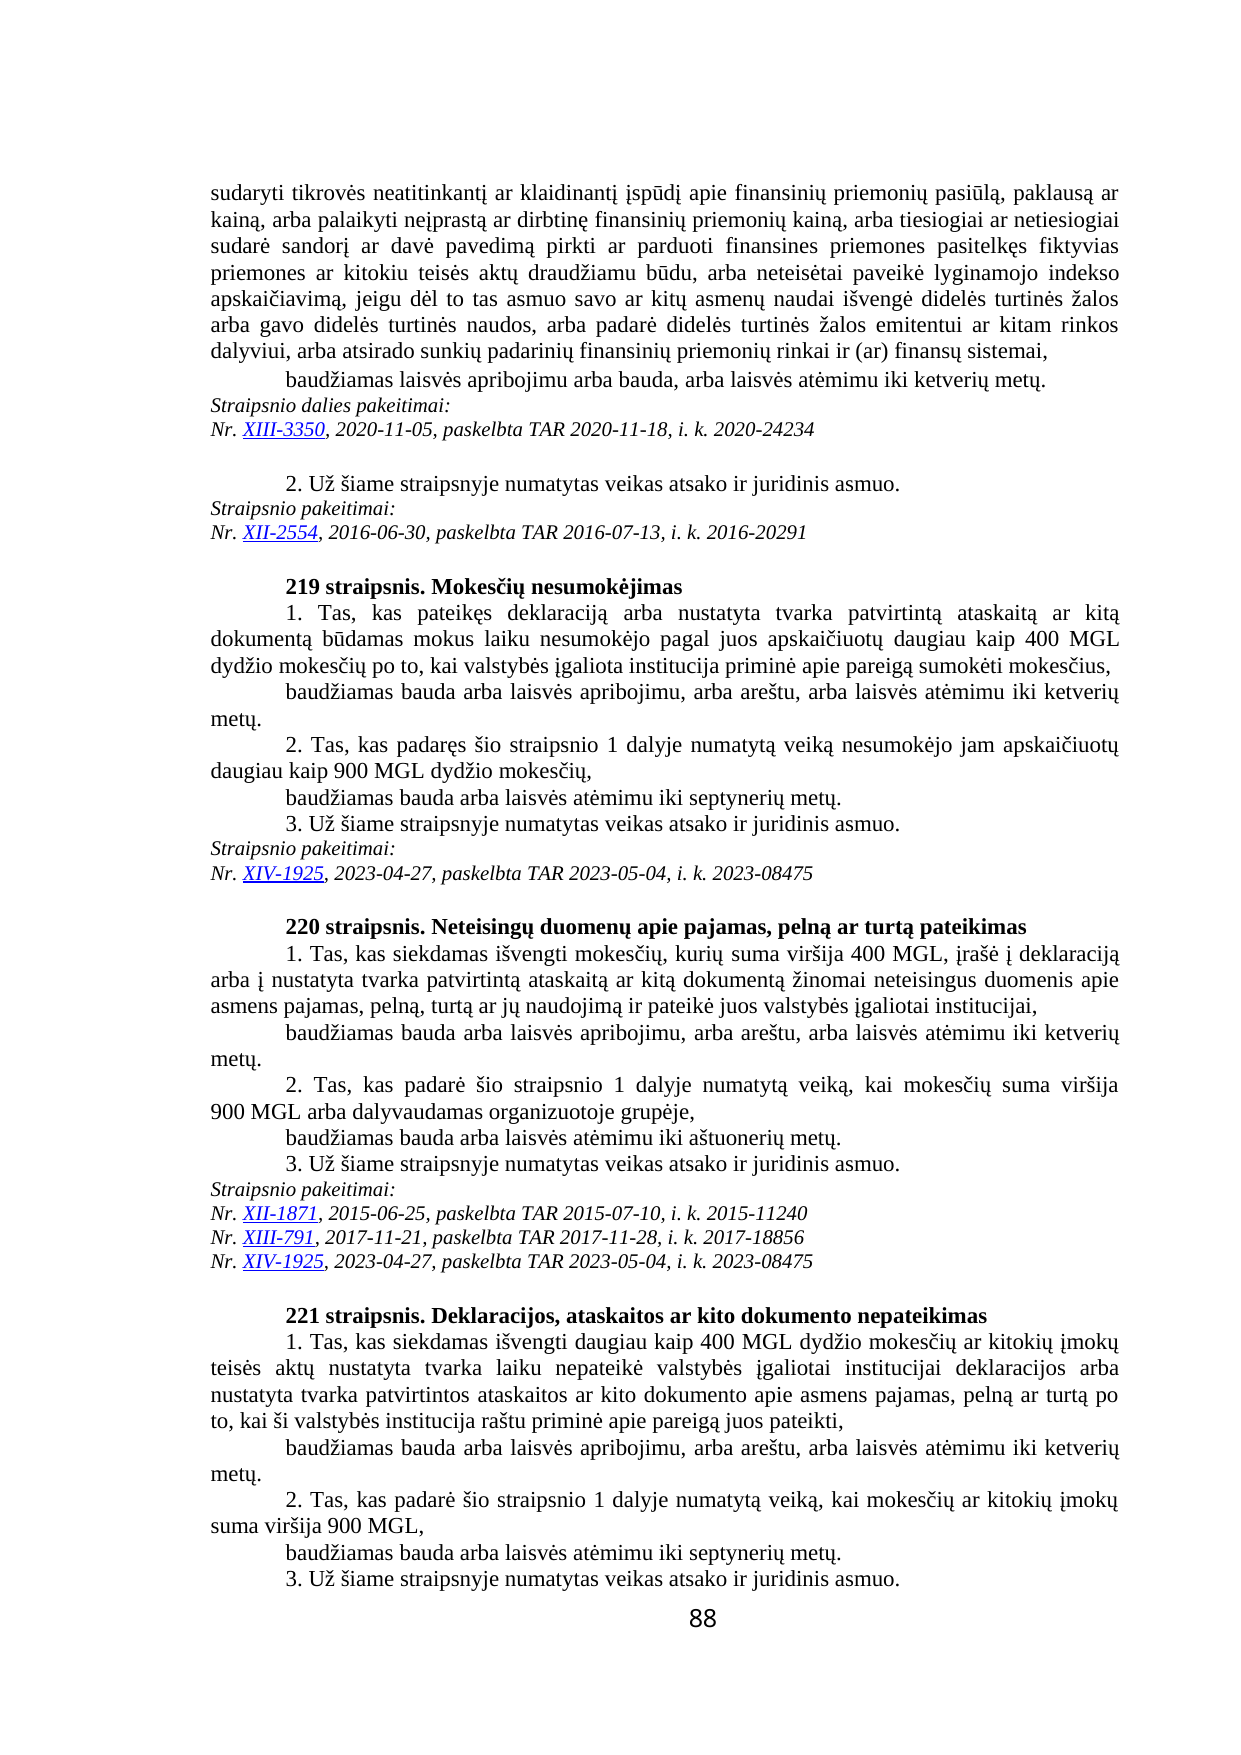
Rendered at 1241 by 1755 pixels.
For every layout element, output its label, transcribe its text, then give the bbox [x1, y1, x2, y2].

text 3. Už šiame straipsnyje numatytas veikas atsako ir juridinis asmuo. [210, 1565, 1120, 1592]
text Nr. XII-2554, 2016-06-30, paskelbta TAR 2016-07-13, i. k. 2016-20291 [210, 520, 1120, 544]
text Nr. XIV-1925, 2023-04-27, paskelbta TAR 2023-05-04, i. k. 2023-08475 [210, 860, 1120, 884]
text Straipsnio pakeitimai: [210, 836, 1120, 860]
text baudžiamas bauda arba laisvės atėmimu iki aštuonerių metų. [210, 1124, 1120, 1150]
text baudžiamas bauda arba laisvės atėmimu iki septynerių metų. [210, 1539, 1120, 1565]
text 1. Tas, kas pateikęs deklaraciją arba nustatyta tvarka patvirtintą ataskaitą ar kitą dokumentą būdamas mokus laiku nesumokėjo pagal juos apskaičiuotų daugiau kaip 400 MGL dydžio mokesčių po to, kai valstybės įgaliota institucija priminė apie pareigą sumokėti mokesčius, [210, 599, 1120, 678]
text 221 straipsnis. Deklaracijos, ataskaitos ar kito dokumento nepateikimas [210, 1302, 1120, 1328]
text Nr. XII-1871, 2015-06-25, paskelbta TAR 2015-07-10, i. k. 2015-11240 [210, 1201, 1120, 1225]
text baudžiamas bauda arba laisvės apribojimu, arba areštu, arba laisvės atėmimu iki ketverių metų. [210, 678, 1120, 731]
text 219 straipsnis. Mokesčių nesumokėjimas [210, 573, 1120, 599]
text 2. Tas, kas padarė šio straipsnio 1 dalyje numatytą veiką, kai mokesčių suma viršija 900 MGL arba dalyvaudamas organizuotoje grupėje, [210, 1071, 1120, 1124]
text 1. Tas, kas siekdamas išvengti mokesčių, kurių suma viršija 400 MGL, įrašė į deklaraciją arba į nustatyta tvarka patvirtintą ataskaitą ar kitą dokumentą žinomai neteisingus duomenis apie asmens pajamas, pelną, turtą ar jų naudojimą ir pateikė juos valstybės įgaliotai institucijai, [210, 939, 1120, 1019]
text 2. Tas, kas padarė šio straipsnio 1 dalyje numatytą veiką, kai mokesčių ar kitokių įmokų suma viršija 900 MGL, [210, 1486, 1120, 1539]
text Nr. XIII-3350, 2020-11-05, paskelbta TAR 2020-11-18, i. k. 2020-24234 [210, 417, 1120, 441]
text 2. Tas, kas padaręs šio straipsnio 1 dalyje numatytą veiką nesumokėjo jam apskaičiuotų daugiau kaip 900 MGL dydžio mokesčių, [210, 731, 1120, 784]
text 3. Už šiame straipsnyje numatytas veikas atsako ir juridinis asmuo. [210, 810, 1120, 836]
text 2. Už šiame straipsnyje numatytas veikas atsako ir juridinis asmuo. [210, 469, 1120, 496]
text baudžiamas bauda arba laisvės atėmimu iki septynerių metų. [210, 784, 1120, 810]
text baudžiamas laisvės apribojimu arba bauda, arba laisvės atėmimu iki ketverių metų. [210, 364, 1120, 393]
text baudžiamas bauda arba laisvės apribojimu, arba areštu, arba laisvės atėmimu iki ketverių metų. [210, 1019, 1120, 1071]
text Nr. XIII-791, 2017-11-21, paskelbta TAR 2017-11-28, i. k. 2017-18856 [210, 1225, 1120, 1249]
text sudaryti tikrovės neatitinkantį ar klaidinantį įspūdį apie finansinių priemonių pasiūlą, paklausą ar kainą, arba palaikyti neįprastą ar dirbtinę finansinių priemonių kainą, arba tiesiogiai ar netiesiogiai sudarė sandorį ar davė pavedimą pirkti ar parduoti finansines priemones pasitelkęs fiktyvias priemones ar kitokiu teisės aktų draudžiamu būdu, arba neteisėtai paveikė lyginamojo indekso apskaičiavimą, jeigu dėl to tas asmuo savo ar kitų asmenų naudai išvengė didelės turtinės žalos arba gavo didelės turtinės naudos, arba padarė didelės turtinės žalos emitentui ar kitam rinkos dalyviui, arba atsirado sunkių padarinių finansinių priemonių rinkai ir (ar) finansų sistemai, [210, 179, 1120, 364]
text 3. Už šiame straipsnyje numatytas veikas atsako ir juridinis asmuo. [210, 1150, 1120, 1177]
text 220 straipsnis. Neteisingų duomenų apie pajamas, pelną ar turtą pateikimas [210, 913, 1120, 939]
text Nr. XIV-1925, 2023-04-27, paskelbta TAR 2023-05-04, i. k. 2023-08475 [210, 1249, 1120, 1273]
text baudžiamas bauda arba laisvės apribojimu, arba areštu, arba laisvės atėmimu iki ketverių metų. [210, 1433, 1120, 1486]
text Straipsnio dalies pakeitimai: [210, 393, 1120, 417]
text 1. Tas, kas siekdamas išvengti daugiau kaip 400 MGL dydžio mokesčių ar kitokių įmokų teisės aktų nustatyta tvarka laiku nepateikė valstybės įgaliotai institucijai deklaracijos arba nustatyta tvarka patvirtintos ataskaitos ar kito dokumento apie asmens pajamas, pelną ar turtą po to, kai ši valstybės institucija raštu priminė apie pareigą juos pateikti, [210, 1328, 1120, 1433]
text Straipsnio pakeitimai: [210, 496, 1120, 520]
text Straipsnio pakeitimai: [210, 1177, 1120, 1201]
